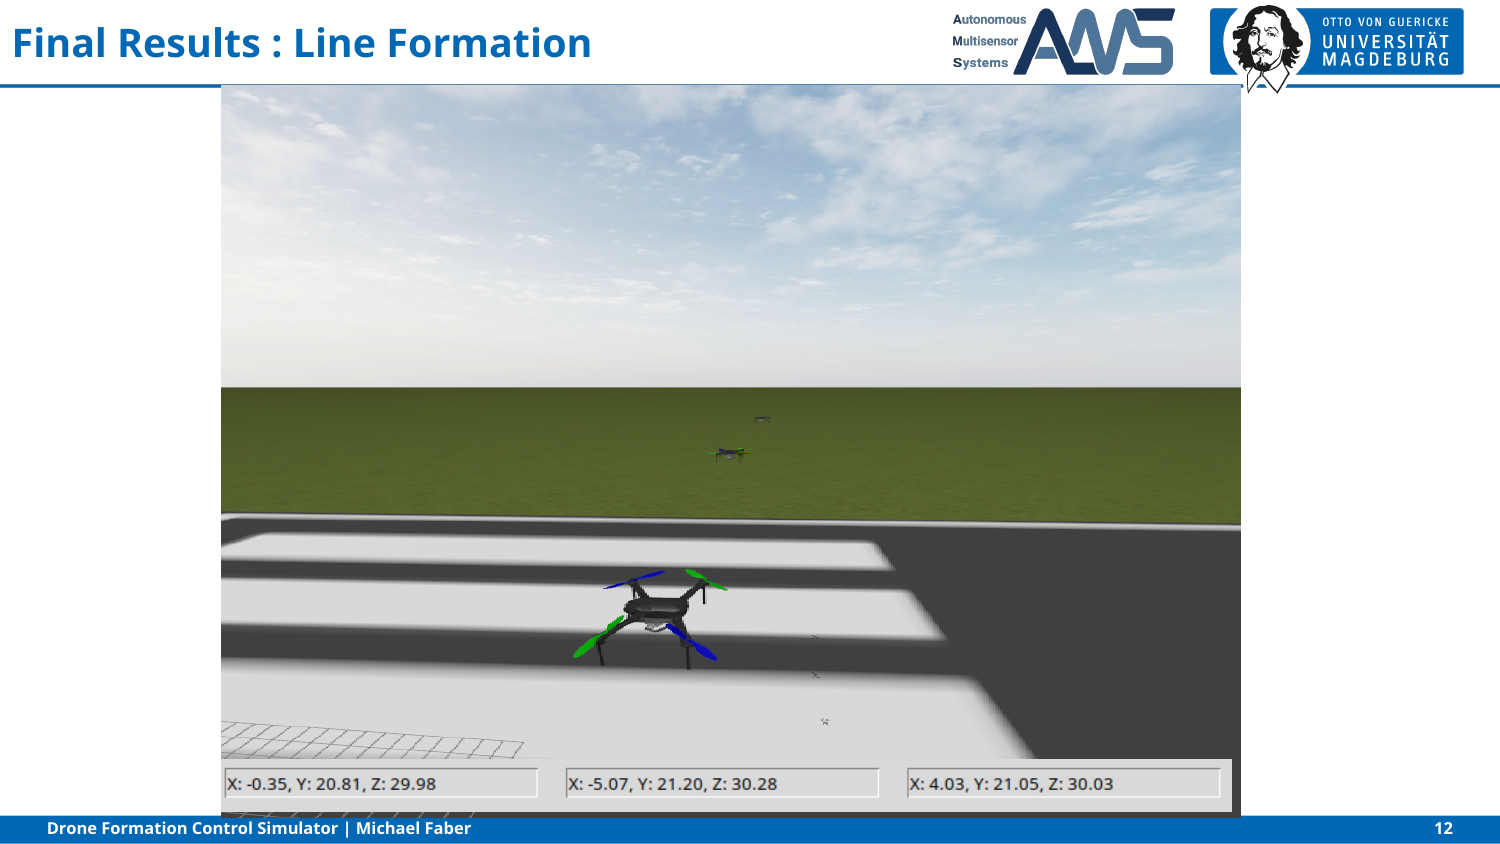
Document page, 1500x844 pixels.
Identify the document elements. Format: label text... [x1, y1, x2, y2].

picture [0, 0, 1500, 818]
title Final Results : Line Formation [0, 0, 943, 86]
